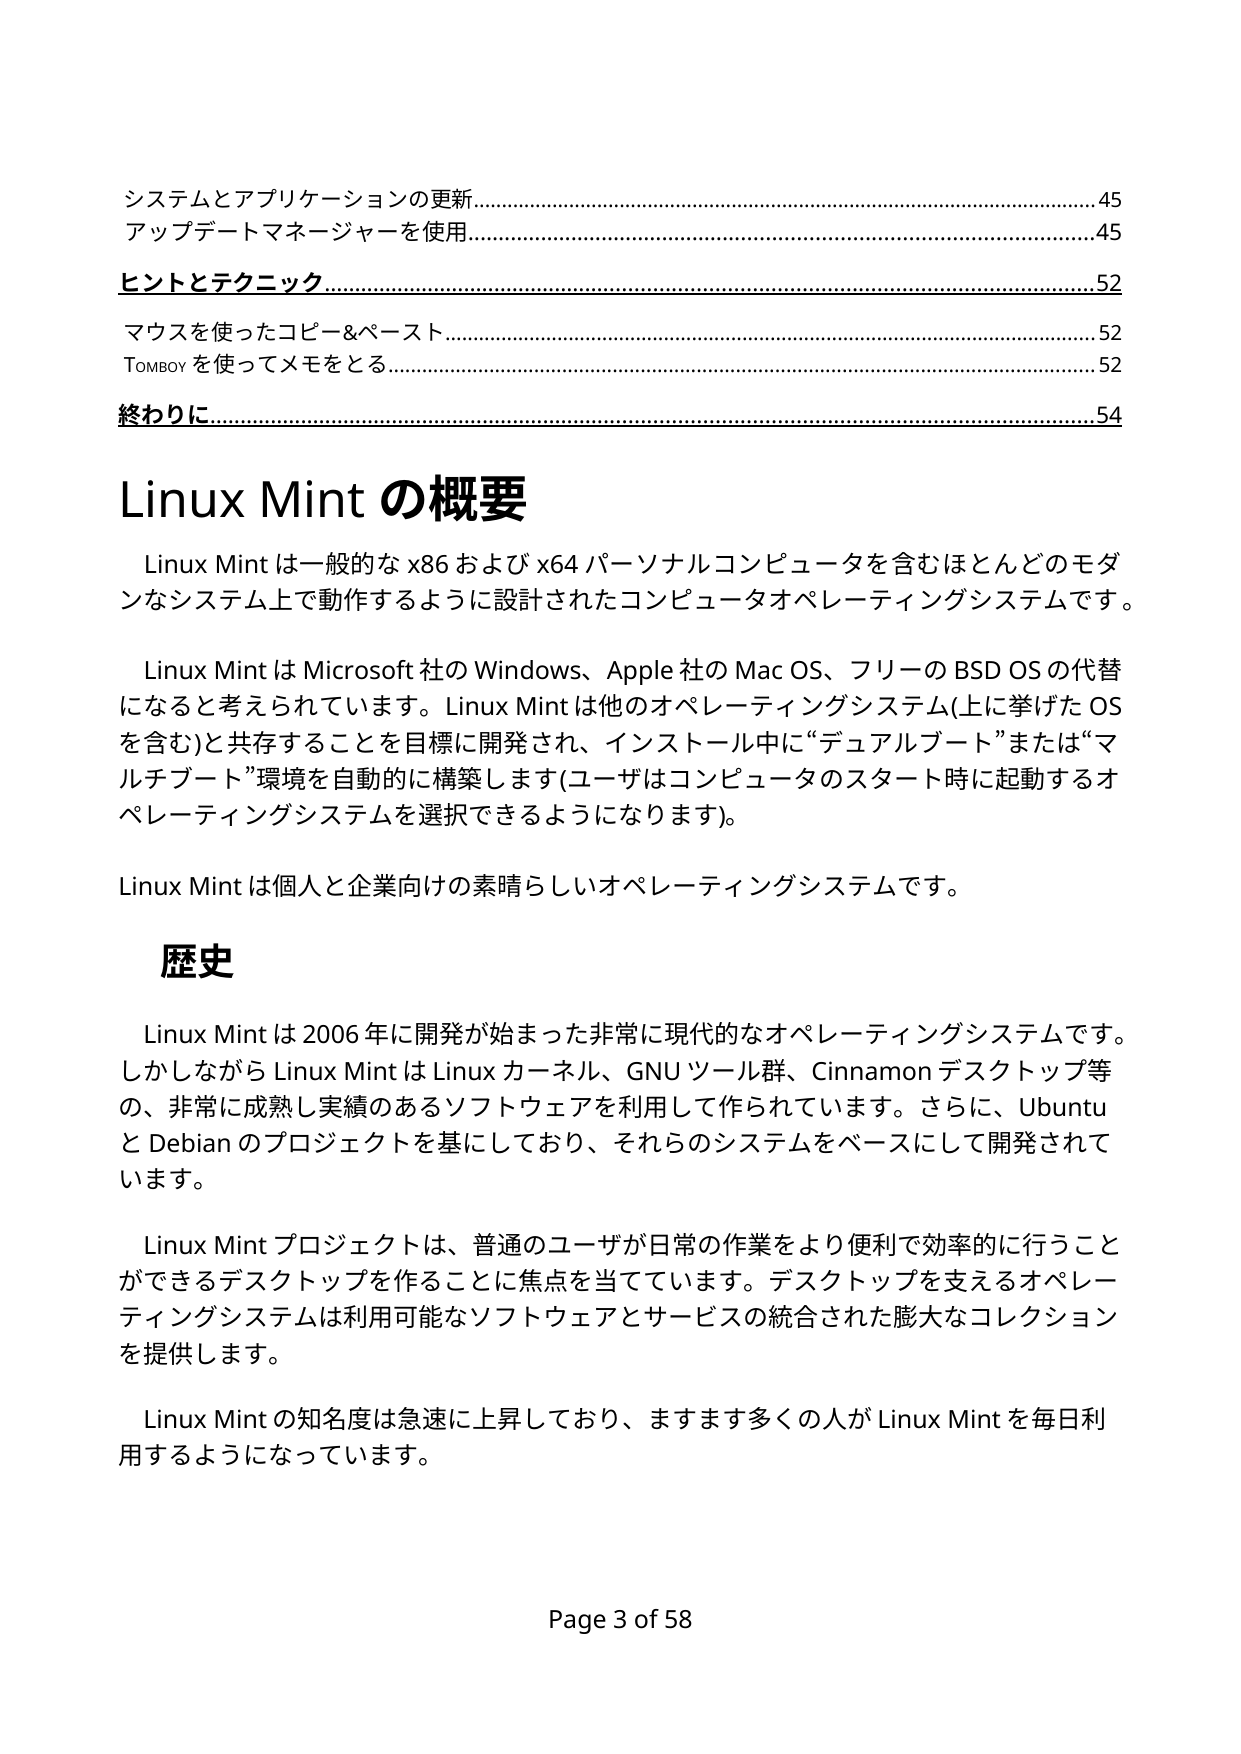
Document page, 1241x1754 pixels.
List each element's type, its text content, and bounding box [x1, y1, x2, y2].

text システムとアプリケーションの更新 45 [118, 182, 1122, 213]
text Linux Mintプロジェクトは、普通のユーザが日常の作業をより便利で効率的に行うことができるデスクトップを作ることに焦点を当てています。デスクトップを支えるオペレーティングシステムは利用可能なソフトウェアとサービスの統合された膨大なコレクションを提供します。 [118, 1225, 1122, 1370]
subtitle 歴史 [118, 931, 1122, 986]
text Linux MintはMicrosoft社のWindows、Apple社のMac OS、フリーのBSD OSの代替になると考えられています。Linux Mintは他のオペレーティングシステム(上に挙げたOSを含む)と共存することを目標に開発され、インストール中に“デュアルブート”または“マルチブート”環境を自動的に構築します(ユーザはコンピュータのスタート時に起動するオペレーティングシステムを選択できるようになります)。 [118, 651, 1122, 832]
text Tomboy を使ってメモをとる 52 [118, 347, 1122, 379]
text ヒントとテクニック 52 [118, 264, 1122, 293]
text 終わりに 54 [118, 396, 1122, 425]
text Linux Mintは一般的なx86およびx64パーソナルコンピュータを含むほとんどのモダンなシステム上で動作するように設計されたコンピュータオペレーティングシステムです。 [118, 544, 1122, 651]
text Linux Mintは2006年に開発が始まった非常に現代的なオペレーティングシステムです。しかしながらLinux MintはLinuxカーネル、GNUツール群、Cinnamonデスクトップ等の、非常に成熟し実績のあるソフトウェアを利用して作られています。さらに、UbuntuとDebianのプロジェクトを基にしており、それらのシステムをベースにして開発されています。 [118, 1015, 1122, 1196]
text アップデートマネージャーを使用 45 [118, 213, 1122, 247]
text Linux Mintは個人と企業向けの素晴らしいオペレーティングシステムです。 [118, 866, 1122, 902]
text マウスを使ったコピー&ペースト 52 [118, 315, 1122, 347]
subtitle Linux Mint の概要 [118, 459, 1122, 532]
text Linux Mintの知名度は急速に上昇しており、ますます多くの人がLinux Mintを毎日利用するようになっています。 [118, 1399, 1122, 1472]
